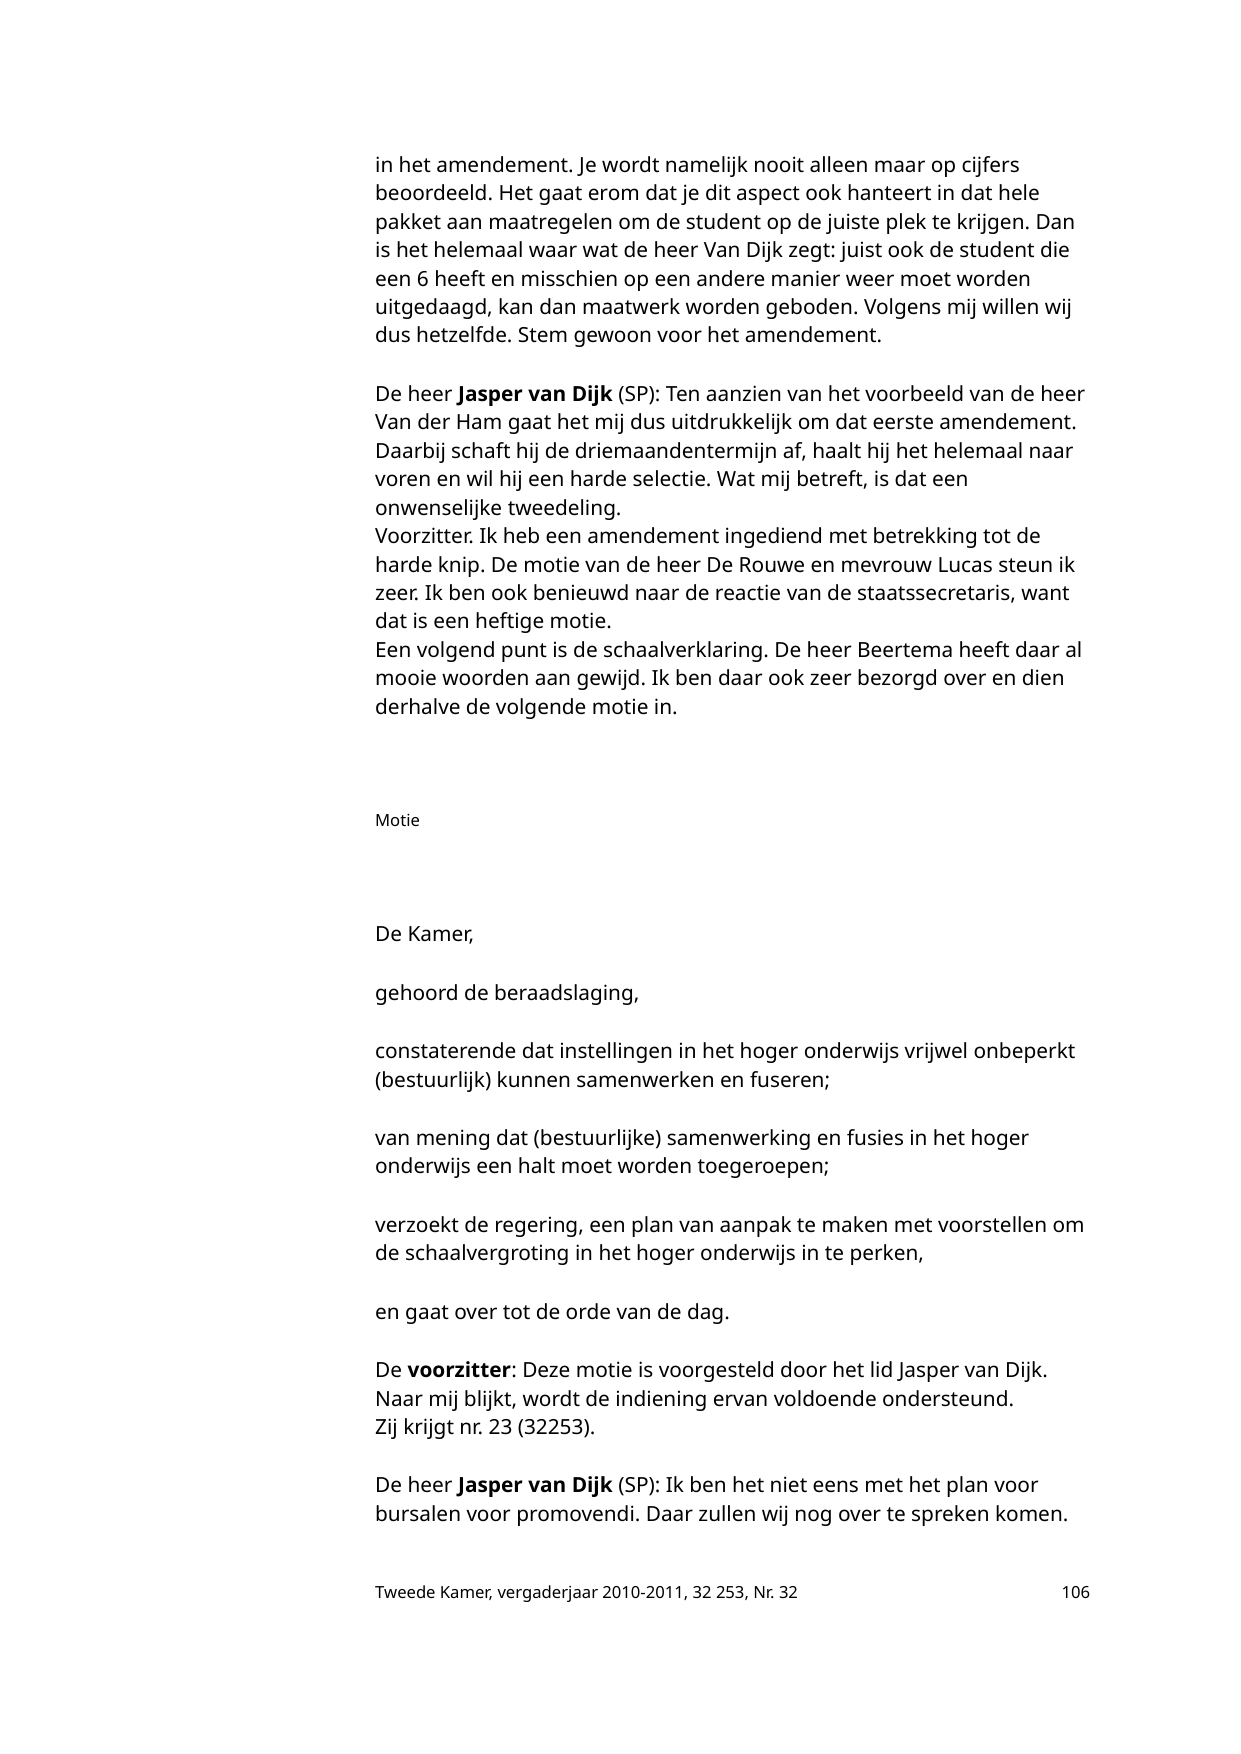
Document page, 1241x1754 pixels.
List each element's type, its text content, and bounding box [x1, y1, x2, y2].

table_header Motie [375, 808, 1090, 861]
text en gaat over tot de orde van de dag. [375, 1297, 1090, 1325]
text in het amendement. Je wordt namelijk nooit alleen maar op cijfers beoordeeld. Het gaat erom dat je dit aspect ook hanteert in dat hele pakket aan maatregelen om de student op de juiste plek te krijgen. Dan is het helemaal waar wat de heer Van Dijk zegt: juist ook de student die een 6 heeft en misschien op een andere manier weer moet worden uitgedaagd, kan dan maatwerk worden geboden. Volgens mij willen wij dus hetzelfde. Stem gewoon voor het amendement. [375, 150, 1090, 349]
text Een volgend punt is de schaalverklaring. De heer Beertema heeft daar al mooie woorden aan gewijd. Ik ben daar ook zeer bezorgd over en dien derhalve de volgende motie in. [375, 635, 1090, 720]
text Voorzitter. Ik heb een amendement ingediend met betrekking tot de harde knip. De motie van de heer De Rouwe en mevrouw Lucas steun ik zeer. Ik ben ook benieuwd naar de reactie van de staatssecretaris, want dat is een heftige motie. [375, 521, 1090, 635]
text De heer Jasper van Dijk (SP): Ik ben het niet eens met het plan voor bursalen voor promovendi. Daar zullen wij nog over te spreken komen. [375, 1471, 1090, 1527]
text Zij krijgt nr. 23 (32253). [375, 1412, 1090, 1441]
text De voorzitter: Deze motie is voorgesteld door het lid Jasper van Dijk. Naar mij blijkt, wordt de indiening ervan voldoende ondersteund. [375, 1355, 1090, 1412]
text gehoord de beraadslaging, [375, 978, 1090, 1006]
text De heer Jasper van Dijk (SP): Ten aanzien van het voorbeeld van de heer Van der Ham gaat het mij dus uitdrukkelijk om dat eerste amendement. Daarbij schaft hij de driemaandentermijn af, haalt hij het helemaal naar voren en wil hij een harde selectie. Wat mij betreft, is dat een onwenselijke tweedeling. [375, 379, 1090, 521]
text constaterende dat instellingen in het hoger onderwijs vrijwel onbeperkt (bestuurlijk) kunnen samenwerken en fuseren; [375, 1036, 1090, 1093]
text De Kamer, [375, 919, 1090, 948]
text van mening dat (bestuurlijke) samenwerking en fusies in het hoger onderwijs een halt moet worden toegeroepen; [375, 1123, 1090, 1180]
text verzoekt de regering, een plan van aanpak te maken met voorstellen om de schaalvergroting in het hoger onderwijs in te perken, [375, 1210, 1090, 1267]
